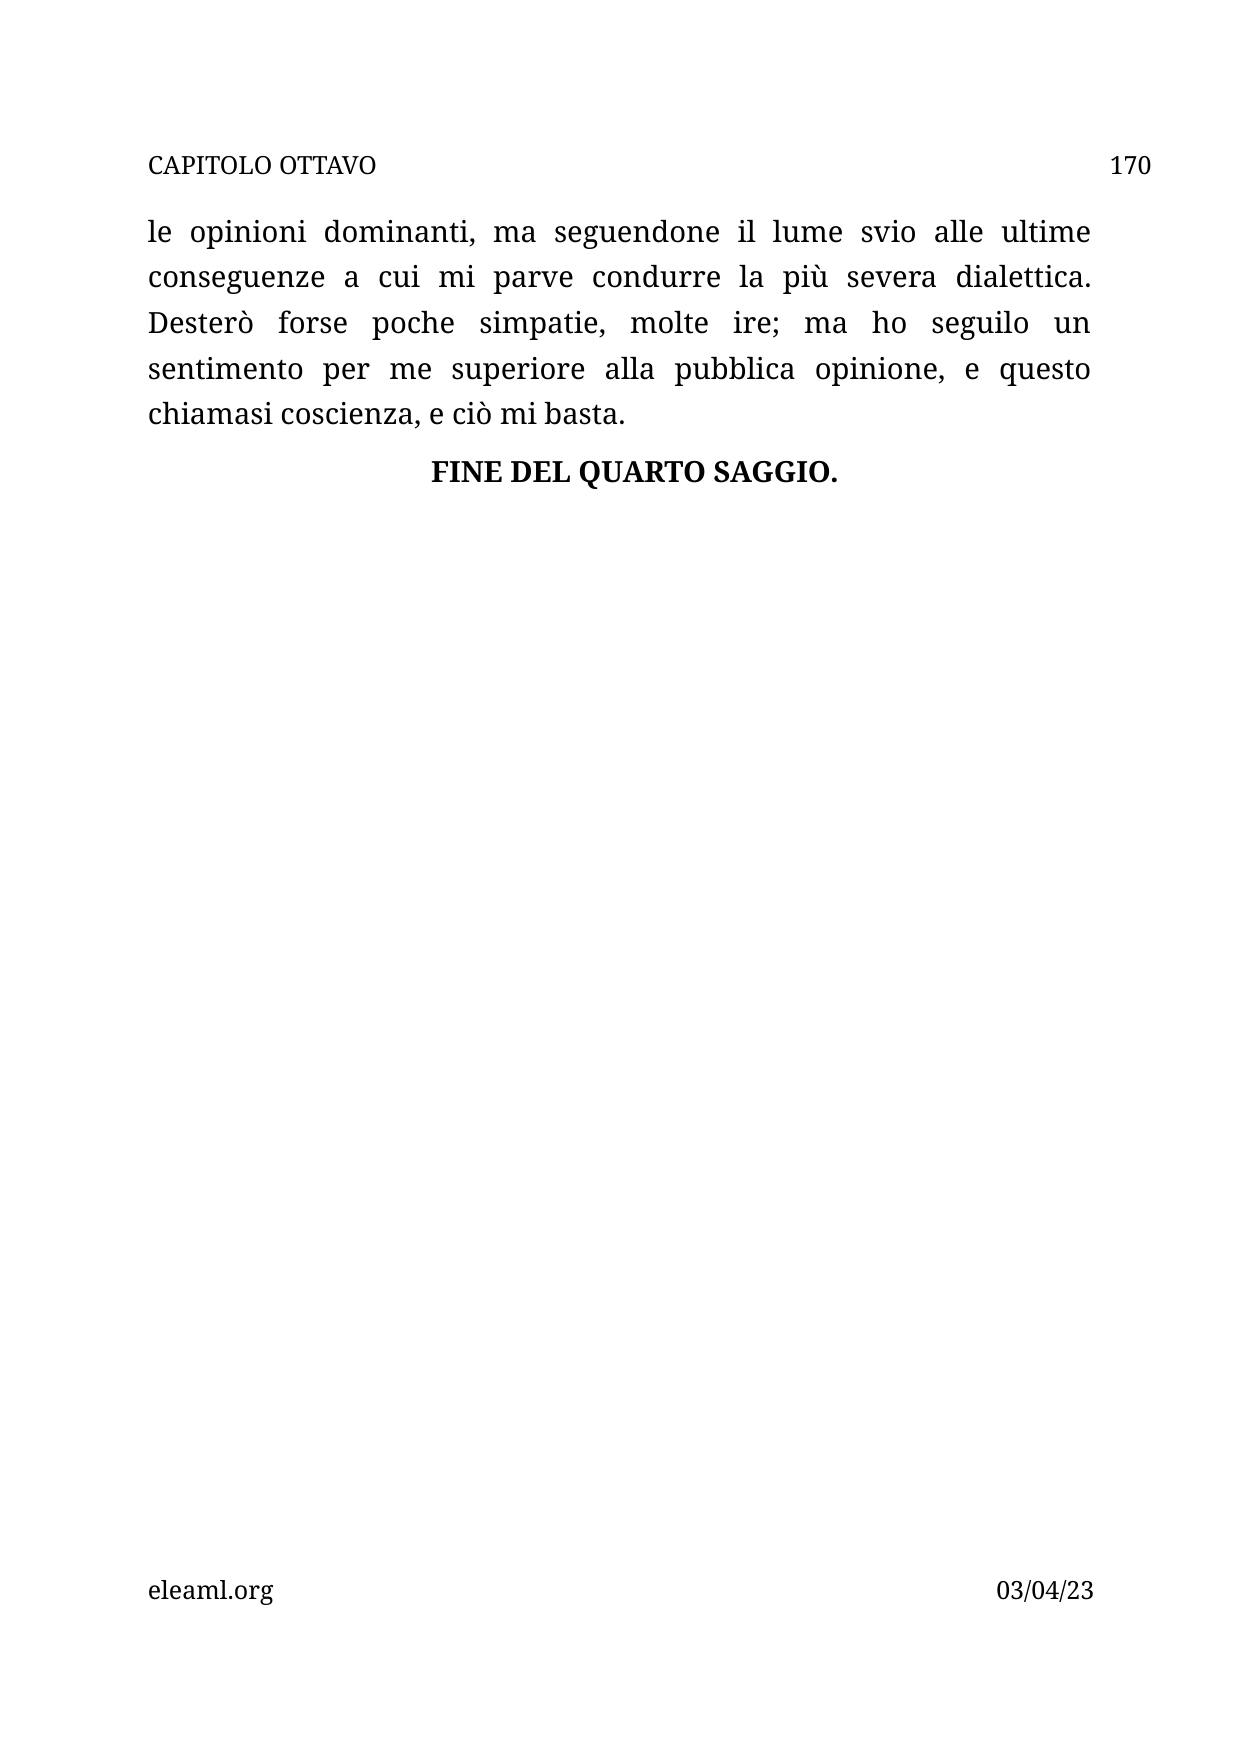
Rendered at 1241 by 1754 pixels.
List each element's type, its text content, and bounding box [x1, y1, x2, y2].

text le opinioni dominanti, ma seguendone il lume svio alle ultime conseguenze a cui mi parve condurre la più severa dialettica. Desterò forse poche simpatie, molte ire; ma ho seguilo un sentimento per me superiore alla pubblica opinione, e questo chiamasi coscienza, e ciò mi basta. [148, 211, 1093, 433]
text FINE DEL QUARTO SAGGIO. [148, 451, 1093, 491]
